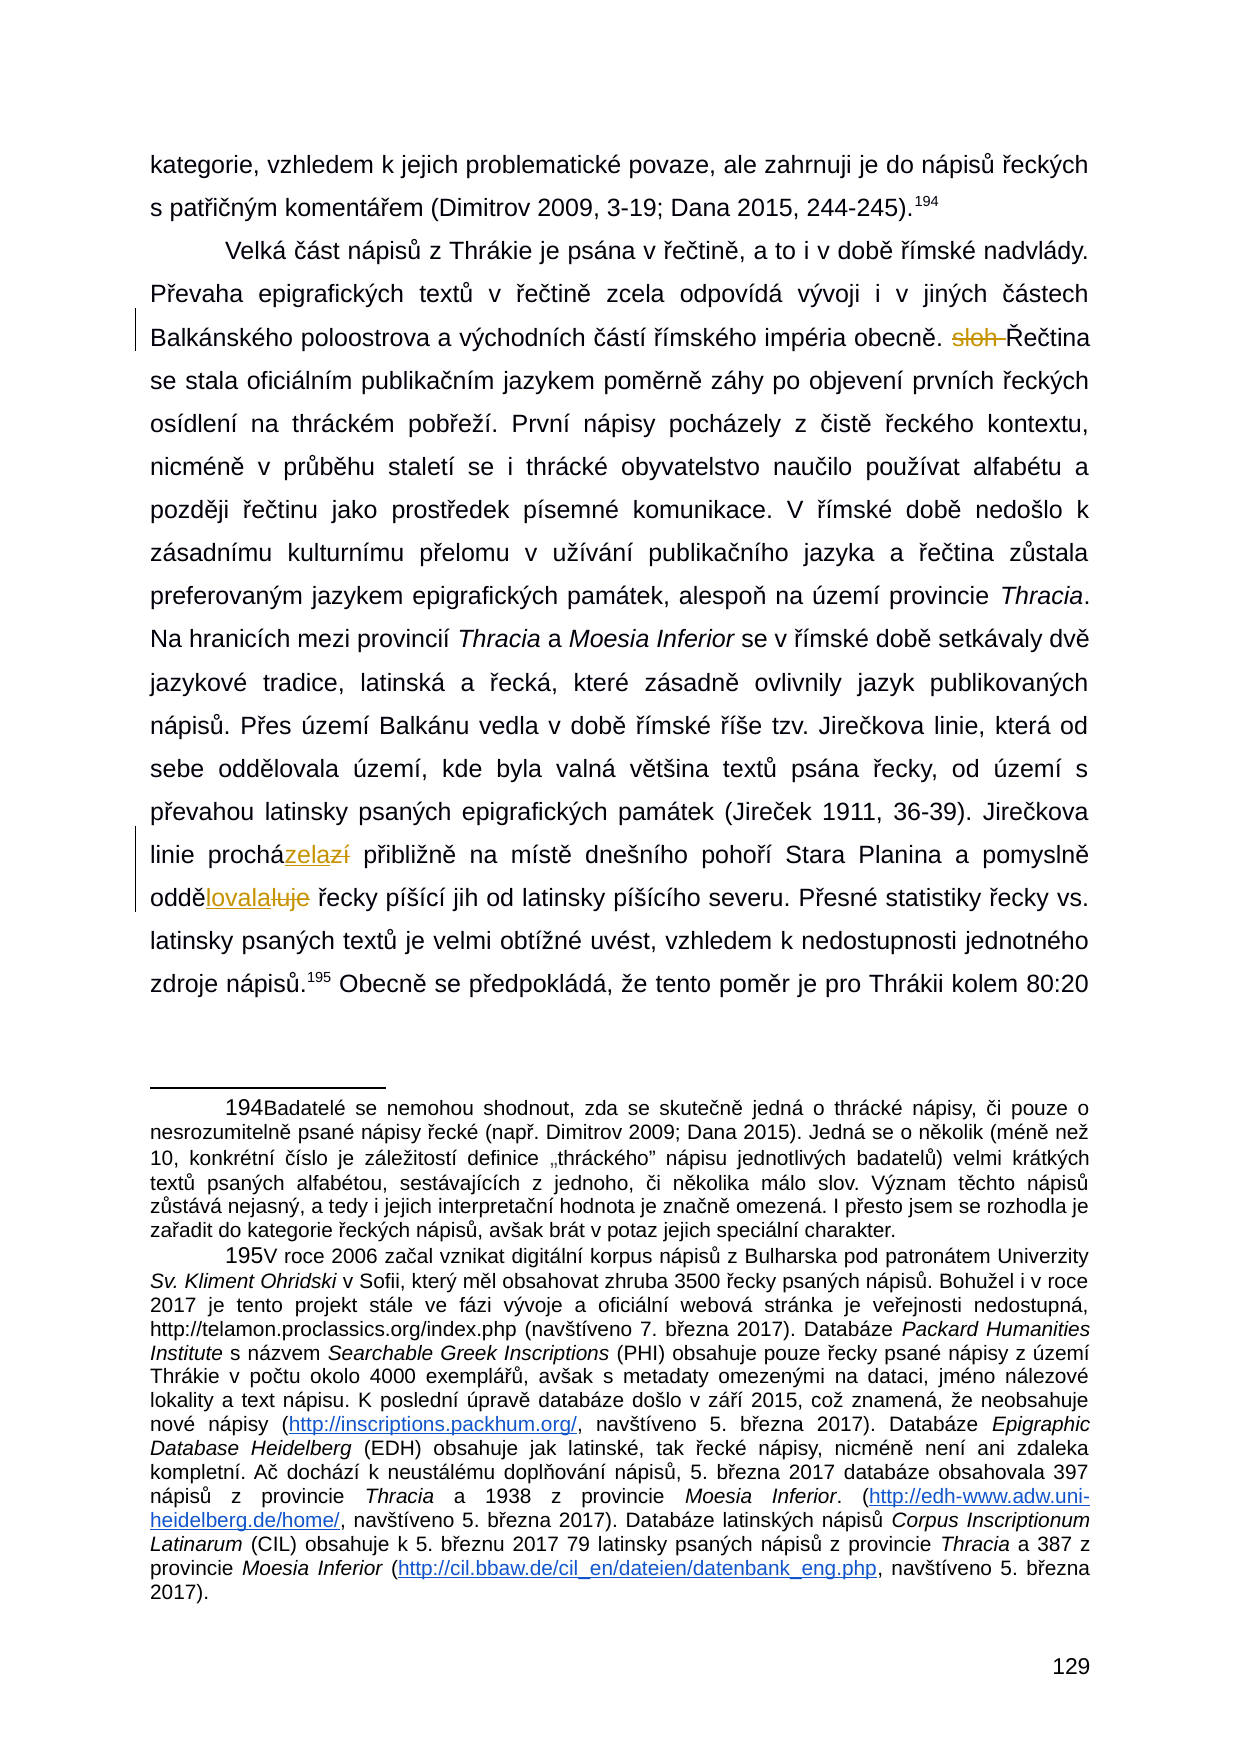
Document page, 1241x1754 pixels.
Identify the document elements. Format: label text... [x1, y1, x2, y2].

text Badatelé se nemohou shodnout, zda se skutečně jedná o thrácké nápisy, či pouze o nesrozumitelně psané nápisy řecké (např. Dimitrov 2009; Dana 2015). Jedná se o několik (méně než 10, konkrétní číslo je záležitostí definice „thráckého” nápisu jednotlivých badatelů) velmi krátkých textů psaných alfabétou, sestávajících z jednoho, či několika málo slov. Význam těchto nápisů zůstává nejasný, a tedy i jejich interpretační hodnota je značně omezená. I přesto jsem se rozhodla je zařadit do kategorie řeckých nápisů, avšak brát v potaz jejich speciální charakter. [150, 1094, 1090, 1242]
text V roce 2006 začal vznikat digitální korpus nápisů z Bulharska pod patronátem Univerzity Sv. Kliment Ohridski v Sofii, který měl obsahovat zhruba 3500 řecky psaných nápisů. Bohužel i v roce 2017 je tento projekt stále ve fázi vývoje a oficiální webová stránka je veřejnosti nedostupná, http://telamon.proclassics.org/index.php (navštíveno 7. března 2017). Databáze Packard Humanities Institute s názvem Searchable Greek Inscriptions (PHI) obsahuje pouze řecky psané nápisy z území Thrákie v počtu okolo 4000 exemplářů, avšak s metadaty omezenými na dataci, jméno nálezové lokality a text nápisu. K poslední úpravě databáze došlo v září 2015, což znamená, že neobsahuje nové nápisy (http://inscriptions.packhum.org/, navštíveno 5. března 2017). Databáze Epigraphic Database Heidelberg (EDH) obsahuje jak latinské, tak řecké nápisy, nicméně není ani zdaleka kompletní. Ač dochází k neustálému doplňování nápisů, 5. března 2017 databáze obsahovala 397 nápisů z provincie Thracia a 1938 z provincie Moesia Inferior. (http://edh-www.adw.uni-heidelberg.de/home/, navštíveno 5. března 2017). Databáze latinských nápisů Corpus Inscriptionum Latinarum (CIL) obsahuje k 5. březnu 2017 79 latinsky psaných nápisů z provincie Thracia a 387 z provincie Moesia Inferior (http://cil.bbaw.de/cil_en/dateien/datenbank_eng.php, navštíveno 5. března 2017). [150, 1242, 1090, 1604]
text kategorie, vzhledem k jejich problematické povaze, ale zahrnuji je do nápisů řeckých s patřičným komentářem (Dimitrov 2009, 3-19; Dana 2015, 244-245). [150, 150, 1090, 222]
text Velká část nápisů z Thrákie je psána v řečtině, a to i v době římské nadvlády. Převaha epigrafických textů v řečtině zcela odpovídá vývoji i v jiných částech Balkánského poloostrova a východních částí římského impéria obecně. Řečtina se stala oficiálním publikačním jazykem poměrně záhy po objevení prvních řeckých osídlení na thráckém pobřeží. První nápisy pocházely z čistě řeckého kontextu, nicméně v průběhu staletí se i thrácké obyvatelstvo naučilo používat alfabétu a později řečtinu jako prostředek písemné komunikace. V římské době nedošlo k zásadnímu kulturnímu přelomu v užívání publikačního jazyka a řečtina zůstala preferovaným jazykem epigrafických památek, alespoň na území provincie Thracia. Na hranicích mezi provincií Thracia a Moesia Inferior se v římské době setkávaly dvě jazykové tradice, latinská a řecká, které zásadně ovlivnily jazyk publikovaných nápisů. Přes území Balkánu vedla v době římské říše tzv. Jirečkova linie, která od sebe oddělovala území, kde byla valná většina textů psána řecky, od území s převahou latinsky psaných epigrafických památek (Jireček 1911, 36-39). Jirečkova linie procházela přibližně na místě dnešního pohoří Stara Planina a pomyslně oddělovala řecky píšící jih od latinsky píšícího severu. Přesné statistiky řecky vs. latinsky psaných textů je velmi obtížné uvést, vzhledem k nedostupnosti jednotného zdroje nápisů. Obecně se předpokládá, že tento poměr je pro Thrákii kolem 80:20 [150, 236, 1090, 998]
